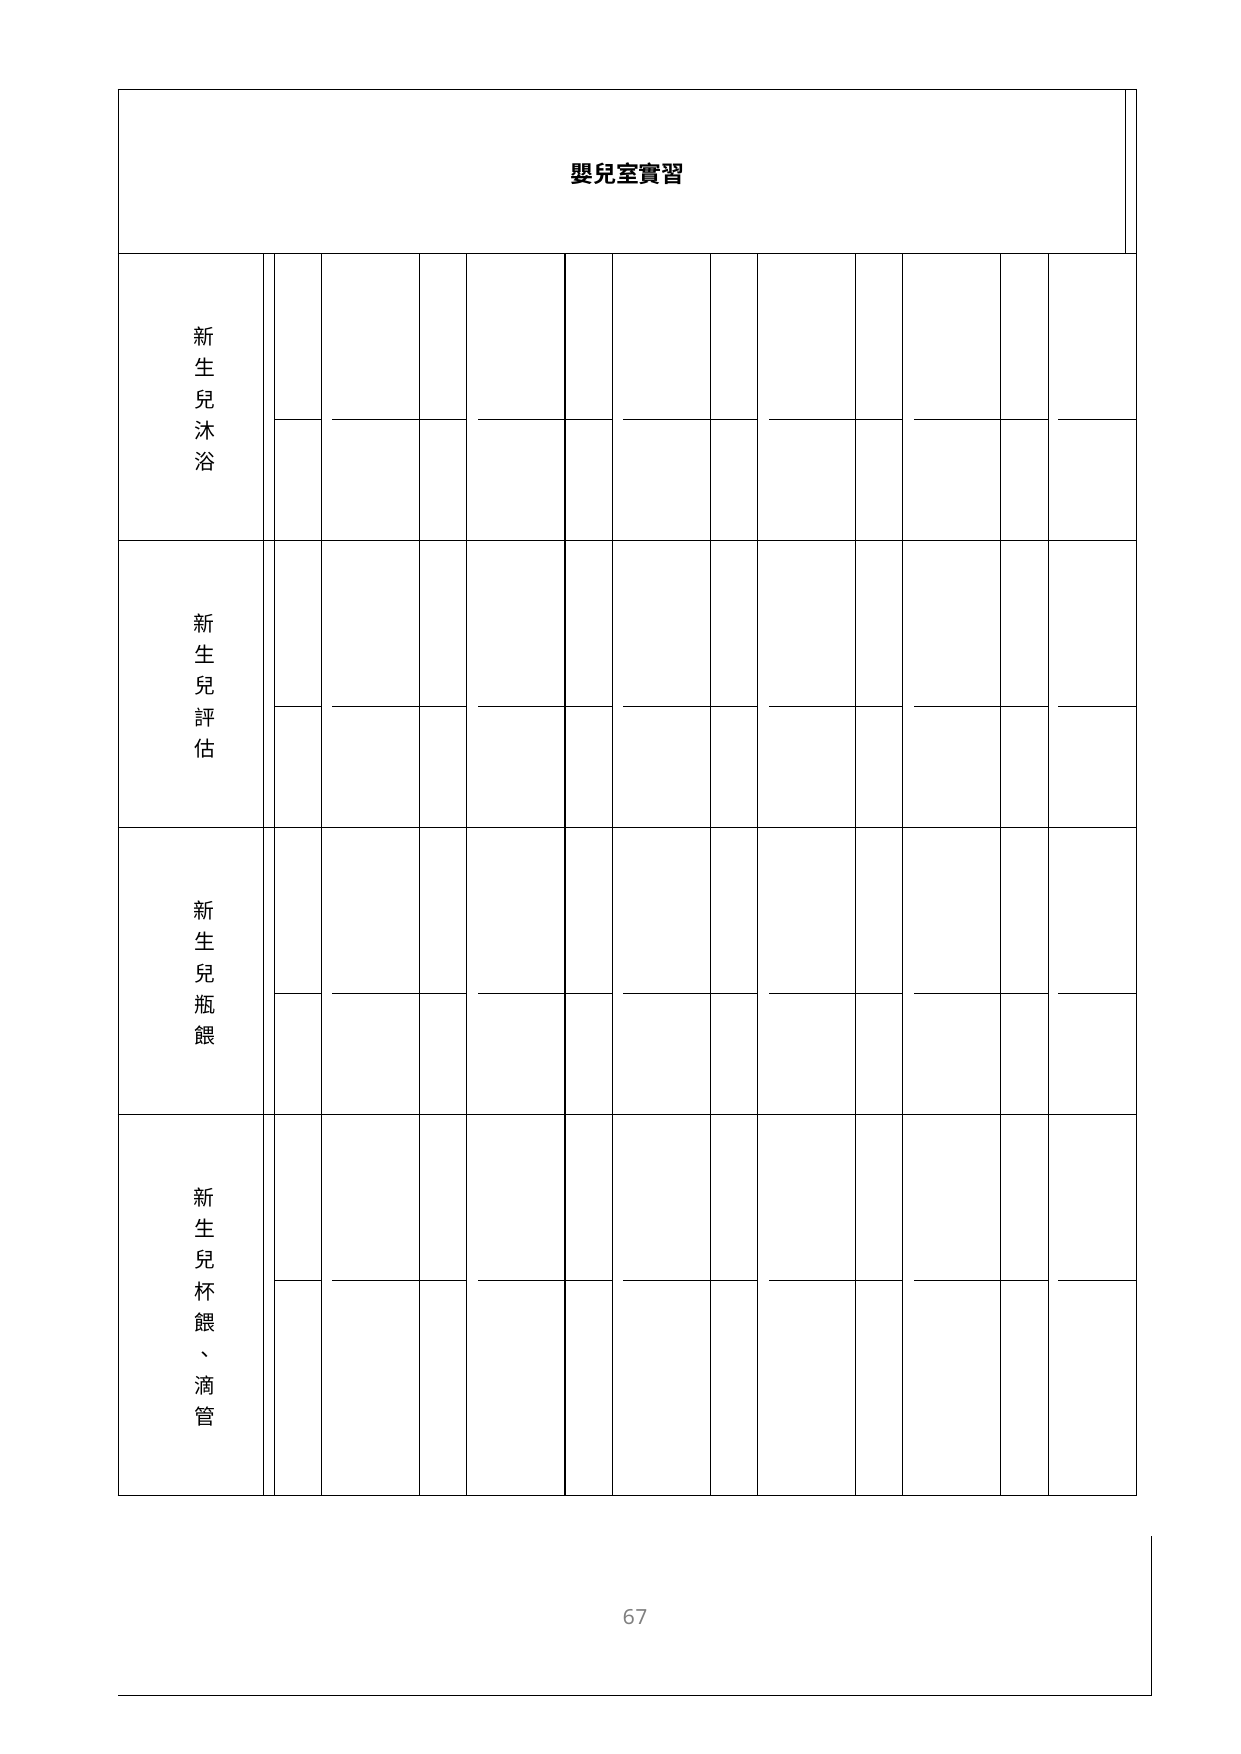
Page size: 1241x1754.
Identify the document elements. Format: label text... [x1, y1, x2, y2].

table_cell [467, 1115, 564, 1495]
table_cell [856, 707, 902, 827]
table_cell [711, 541, 757, 706]
table_cell [275, 420, 321, 540]
table_cell [275, 254, 321, 419]
table_cell [613, 254, 710, 540]
table_cell [1049, 254, 1136, 540]
table_cell [856, 994, 902, 1114]
table_cell [566, 1115, 612, 1280]
table_cell 新生兒評估 [119, 541, 263, 827]
table_cell [711, 828, 757, 993]
table_cell [566, 254, 612, 419]
table_cell [1001, 994, 1048, 1114]
table_cell [856, 1281, 902, 1495]
table_cell [903, 1115, 1000, 1495]
table_cell [420, 1281, 466, 1495]
table_cell [711, 994, 757, 1114]
table_cell [420, 994, 466, 1114]
table_cell [613, 828, 710, 1114]
table_cell [1126, 90, 1136, 253]
table_cell [711, 707, 757, 827]
table_cell [758, 254, 855, 540]
table_cell [467, 828, 564, 1114]
table_cell [264, 254, 274, 540]
table_cell [322, 828, 419, 1114]
table_cell 新生兒杯餵、滴管 [119, 1115, 263, 1495]
table_cell [566, 828, 612, 993]
table_cell [467, 254, 564, 540]
table_cell [903, 828, 1000, 1114]
table_cell [1049, 828, 1136, 1114]
table_cell [758, 828, 855, 1114]
table_cell [903, 254, 1000, 540]
table_cell [275, 994, 321, 1114]
table_cell [1001, 541, 1048, 706]
table_cell [856, 541, 902, 706]
table_cell [1001, 1115, 1048, 1280]
table_cell [1049, 541, 1136, 827]
table_cell [1001, 828, 1048, 993]
table_cell [613, 541, 710, 827]
table_cell [711, 254, 757, 419]
table_cell 新生兒沐浴 [119, 254, 263, 540]
table_cell [566, 420, 612, 540]
table_cell 嬰兒室實習 [119, 90, 1125, 253]
table_cell [275, 828, 321, 993]
table_cell [1001, 1281, 1048, 1495]
table_cell [420, 254, 466, 419]
table_cell [566, 994, 612, 1114]
table_cell [264, 541, 274, 827]
table_cell [1001, 707, 1048, 827]
table_cell [856, 254, 902, 419]
table_cell [322, 254, 419, 540]
table_cell [856, 420, 902, 540]
table_cell [467, 541, 564, 827]
table_cell [264, 1115, 274, 1495]
table_cell [758, 1115, 855, 1495]
table_cell [1049, 1115, 1136, 1495]
table_cell [566, 1281, 612, 1495]
table_cell [420, 541, 466, 706]
table_cell [903, 541, 1000, 827]
table_cell [711, 420, 757, 540]
table_cell [566, 541, 612, 706]
table_cell [856, 828, 902, 993]
table_cell [275, 1115, 321, 1280]
table_cell [322, 1115, 419, 1495]
table_cell [275, 541, 321, 706]
table_cell [711, 1281, 757, 1495]
table_cell [420, 1115, 466, 1280]
table_cell [275, 707, 321, 827]
table_cell [856, 1115, 902, 1280]
table_cell [758, 541, 855, 827]
table_cell [275, 1281, 321, 1495]
table_cell [613, 1115, 710, 1495]
table_cell [420, 707, 466, 827]
table_cell [1001, 254, 1048, 419]
table_cell [420, 828, 466, 993]
table_cell [322, 541, 419, 827]
table_cell [264, 828, 274, 1114]
table_cell [420, 420, 466, 540]
table_cell [1001, 420, 1048, 540]
table_cell [566, 707, 612, 827]
table_cell 新生兒瓶餵 [119, 828, 263, 1114]
table_cell [711, 1115, 757, 1280]
